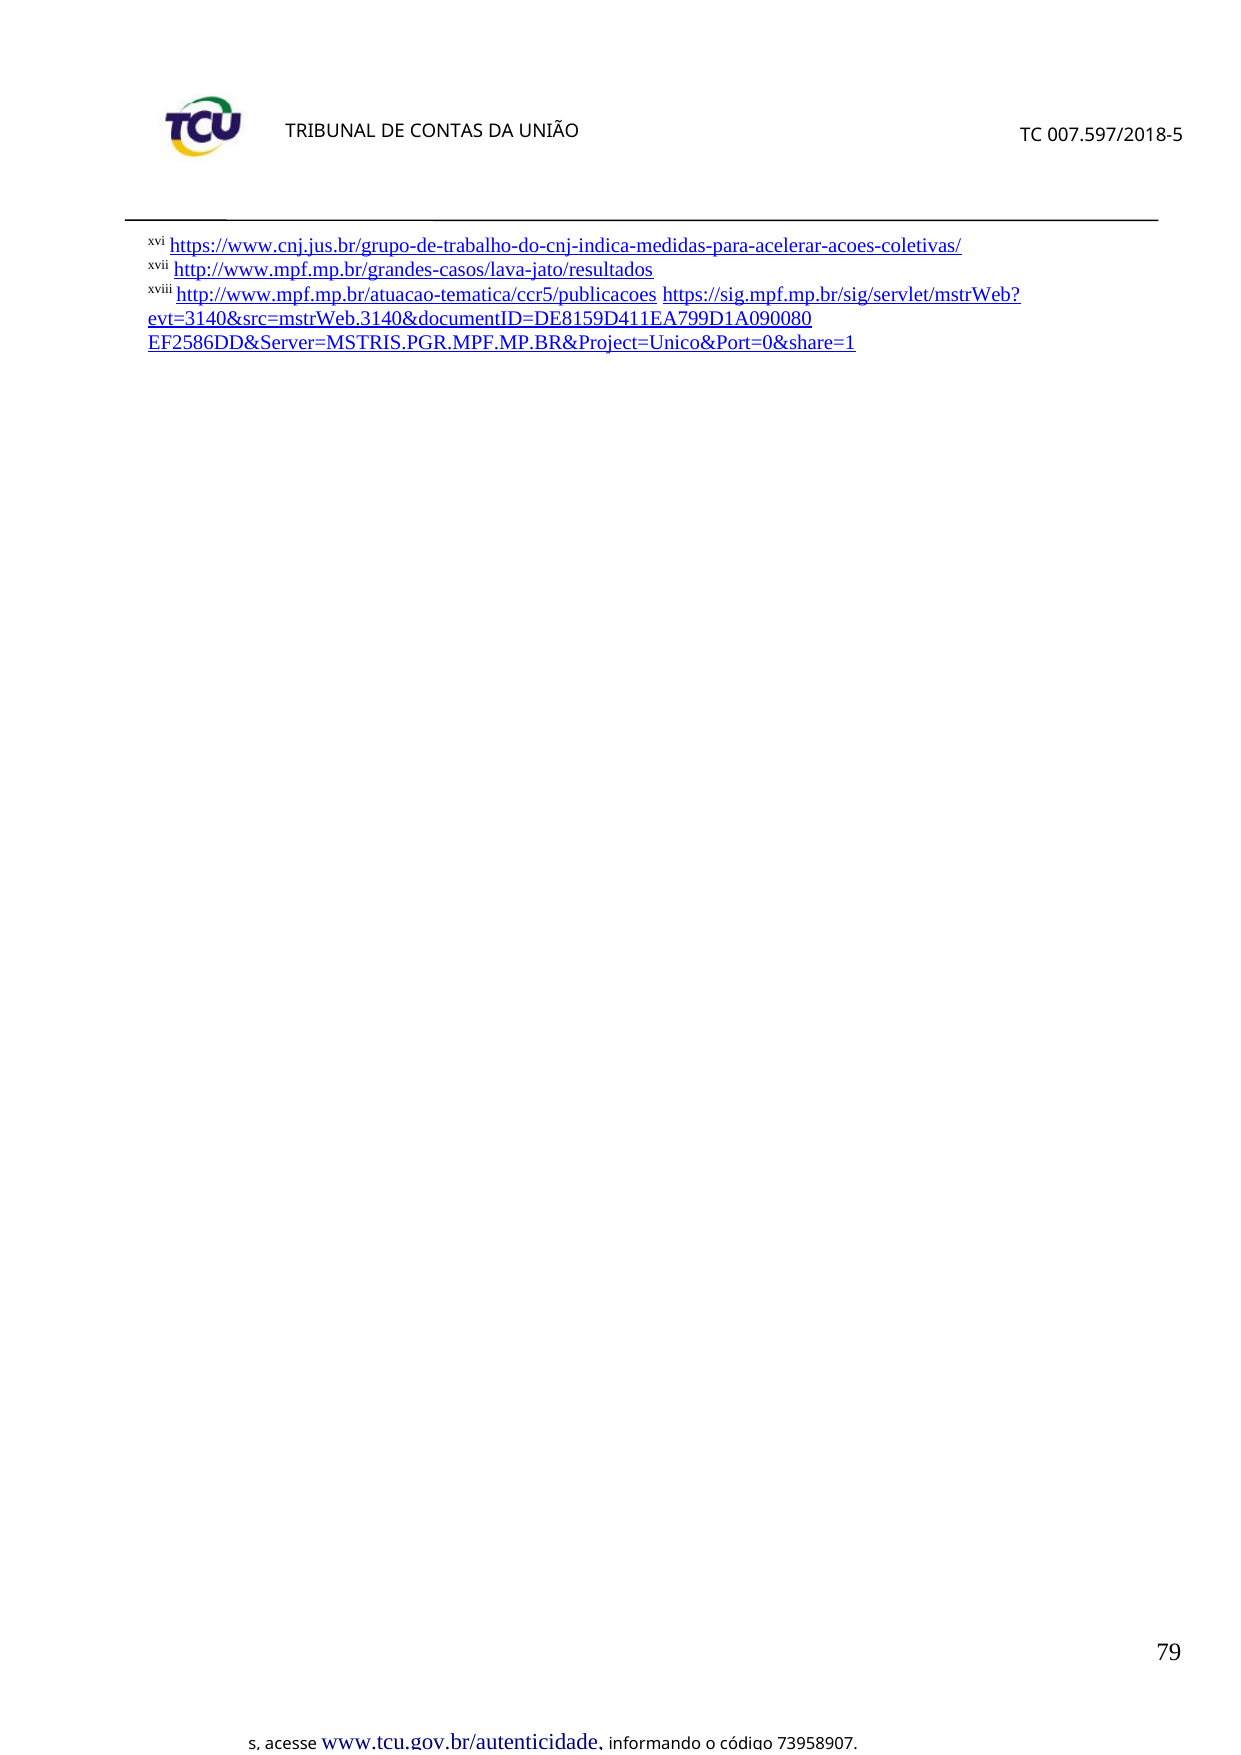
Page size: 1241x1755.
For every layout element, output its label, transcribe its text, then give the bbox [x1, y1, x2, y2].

text xviii http://www.mpf.mp.br/atuacao-tematica/ccr5/publicacoes https://sig.mpf.mp.br/sig/servlet/mstrWeb?evt=3140&src=mstrWeb.3140&documentID=DE8159D411EA799D1A090080 EF2586DD&Server=MSTRIS.PGR.MPF.MP.BR&Project=Unico&Port=0&share=1 [148, 281, 1172, 354]
text xvi https://www.cnj.jus.br/grupo-de-trabalho-do-cnj-indica-medidas-para-acelerar-acoes-coletivas/ [148, 232, 1205, 257]
text xvii http://www.mpf.mp.br/grandes-casos/lava-jato/resultados [148, 257, 1205, 281]
